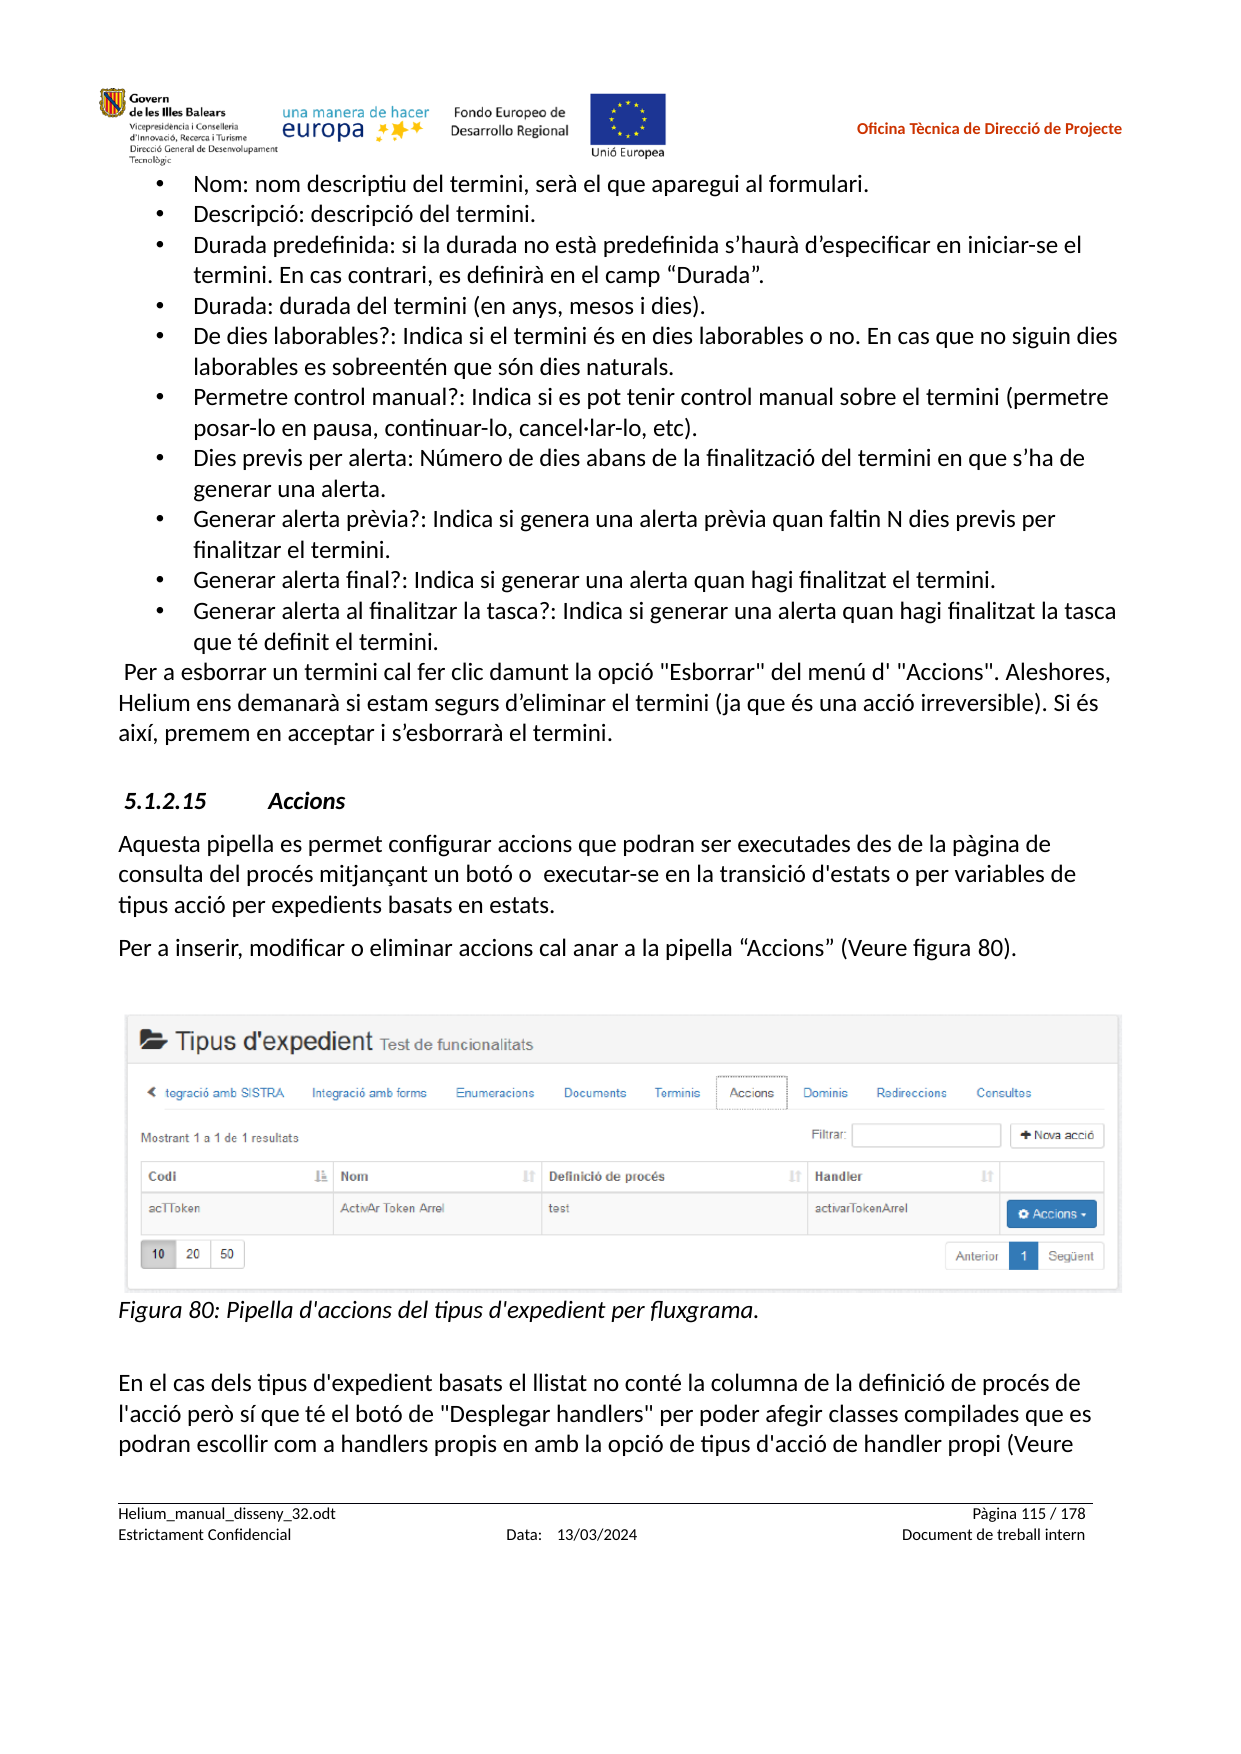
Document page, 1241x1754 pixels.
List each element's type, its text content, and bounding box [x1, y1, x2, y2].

text Per a inserir, modificar o eliminar accions cal anar a la pipella “Accions” (Veure figura 80). [118, 932, 1122, 963]
subtitle Accions [118, 785, 1122, 816]
picture [118, 1002, 1123, 1294]
list Durada predefinida: si la durada no està predefinida s’haurà d’especificar en iniciar-se el termini. En cas contrari, es definirà en el camp “Durada”. [156, 229, 1122, 290]
text Aquesta pipella es permet configurar accions que podran ser executades des de la pàgina de consulta del procés mitjançant un botó o executar-se en la transició d'estats o per variables de tipus acció per expedients basats en estats. [118, 828, 1122, 920]
list Generar alerta al finalitzar la tasca?: Indica si generar una alerta quan hagi finalitzat la tasca que té definit el termini. [156, 595, 1122, 656]
list Nom: nom descriptiu del termini, serà el que aparegui al formulari. [156, 168, 1122, 198]
text Figura 80: Pipella d'accions del tipus d'expedient per fluxgrama. [118, 1294, 1122, 1324]
list Generar alerta prèvia?: Indica si genera una alerta prèvia quan faltin N dies previs per finalitzar el termini. [156, 504, 1122, 565]
picture [99, 87, 668, 166]
list Generar alerta final?: Indica si generar una alerta quan hagi finalitzat el termini. [156, 565, 1122, 595]
list De dies laborables?: Indica si el termini és en dies laborables o no. En cas que no siguin dies laborables es sobreentén que són dies naturals. [156, 321, 1122, 382]
text Per a esborrar un termini cal fer clic damunt la opció "Esborrar" del menú d' "Accions". Aleshores, Helium ens demanarà si estam segurs d’eliminar el termini (ja que és una acció irreversible). Si és així, premem en acceptar i s’esborrarà el termini. [118, 656, 1122, 748]
text En el cas dels tipus d'expedient basats el llistat no conté la columna de la definició de procés de l'acció però sí que té el botó de "Desplegar handlers" per poder afegir classes compilades que es podran escollir com a handlers propis en amb la opció de tipus d'acció de handler propi (Veure [118, 1367, 1122, 1459]
list Dies previs per alerta: Número de dies abans de la finalització del termini en que s’ha de generar una alerta. [156, 443, 1122, 504]
list Permetre control manual?: Indica si es pot tenir control manual sobre el termini (permetre posar-lo en pausa, continuar-lo, cancel·lar-lo, etc). [156, 382, 1122, 443]
list Descripció: descripció del termini. [156, 198, 1122, 229]
list Durada: durada del termini (en anys, mesos i dies). [156, 290, 1122, 321]
